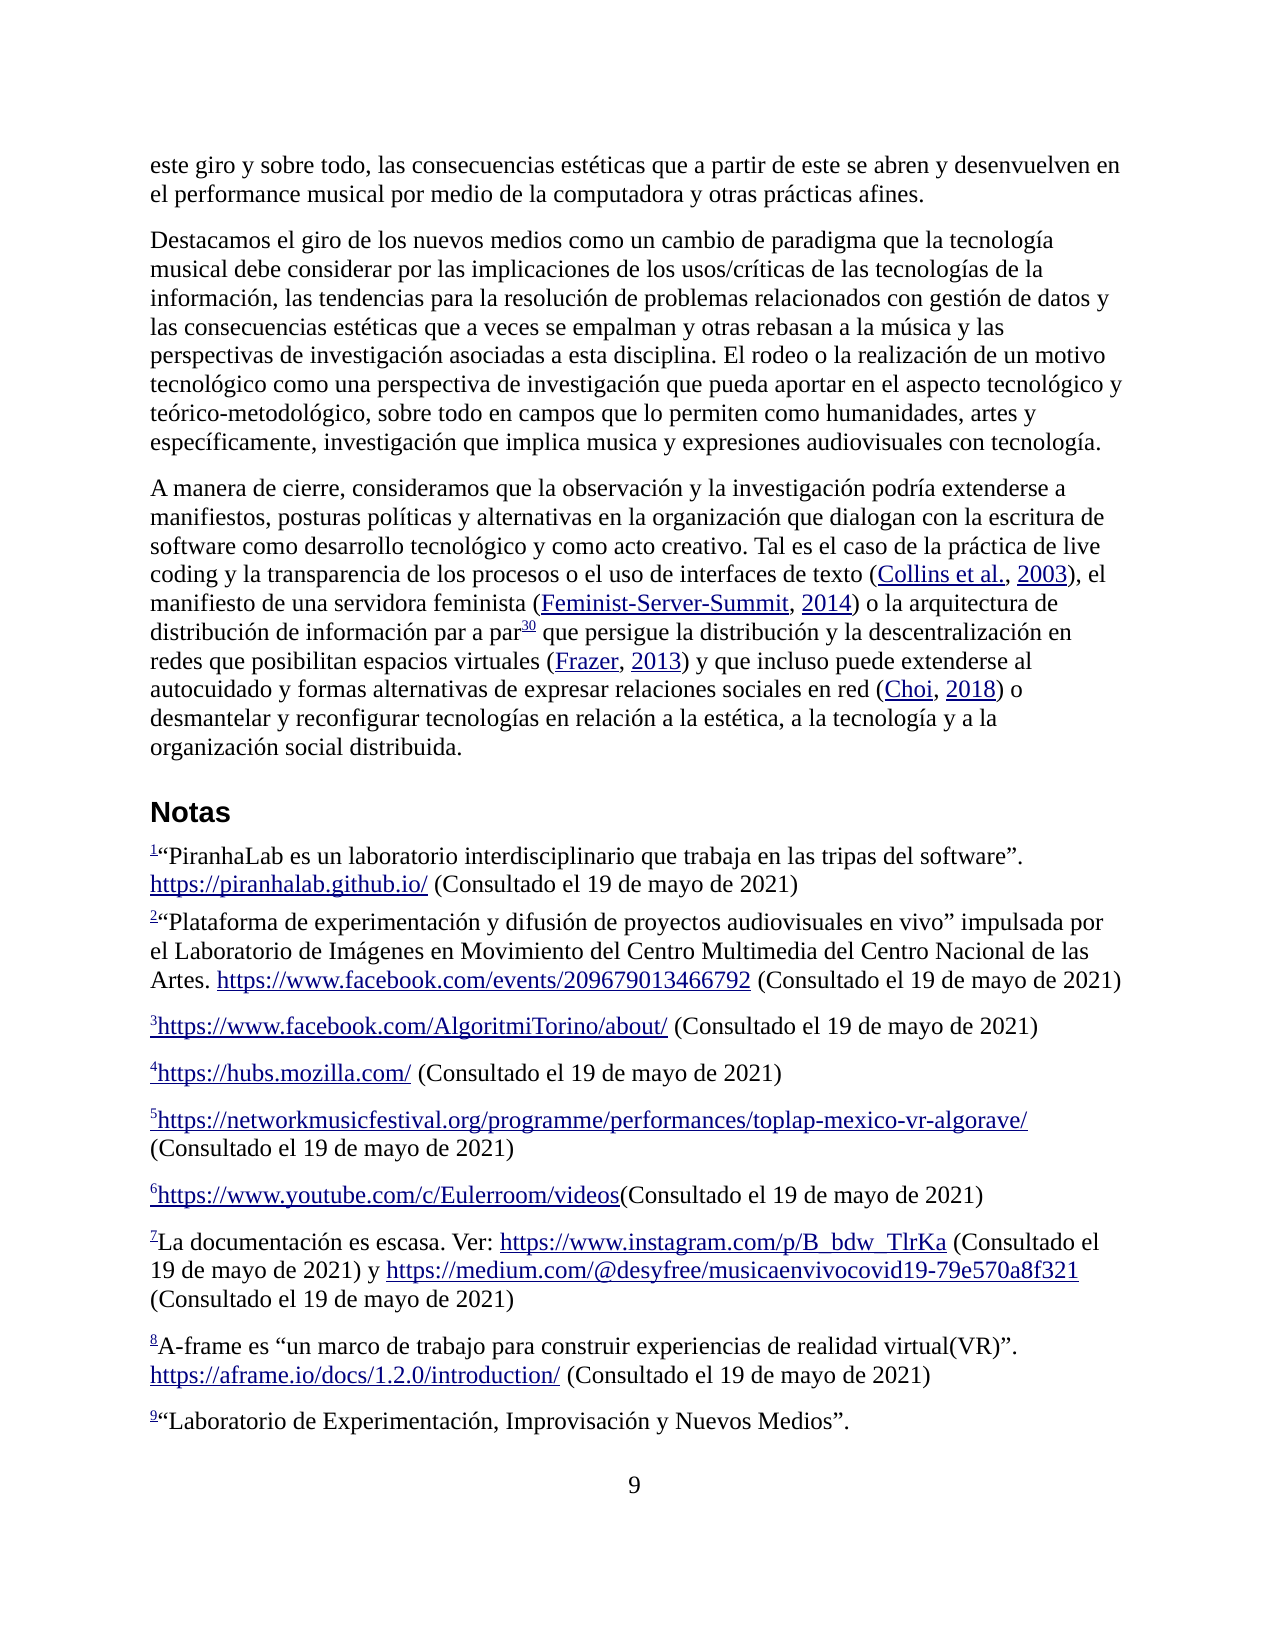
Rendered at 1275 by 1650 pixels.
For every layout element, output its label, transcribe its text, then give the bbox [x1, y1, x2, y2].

text Destacamos el giro de los nuevos medios como un cambio de paradigma que la tecnología musical debe considerar por las implicaciones de los usos/críticas de las tecnologías de la información, las tendencias para la resolución de problemas relacionados con gestión de datos y las consecuencias estéticas que a veces se empalman y otras rebasan a la música y las perspectivas de investigación asociadas a esta disciplina. El rodeo o la realización de un motivo tecnológico como una perspectiva de investigación que pueda aportar en el aspecto tecnológico y teórico-metodológico, sobre todo en campos que lo permiten como humanidades, artes y específicamente, investigación que implica musica y expresiones audiovisuales con tecnología. [150, 225, 1125, 455]
text 3https://www.facebook.com/AlgoritmiTorino/about/ (Consultado el 19 de mayo de 2021) [150, 1011, 1125, 1040]
subtitle Notas [150, 795, 1125, 828]
text este giro y sobre todo, las consecuencias estéticas que a partir de este se abren y desenvuelven en el performance musical por medio de la computadora y otras prácticas afines. [150, 150, 1125, 207]
text 4https://hubs.mozilla.com/ (Consultado el 19 de mayo de 2021) [150, 1058, 1125, 1087]
text 9“Laboratorio de Experimentación, Improvisación y Nuevos Medios”. [150, 1406, 1125, 1435]
text 8A-frame es “un marco de trabajo para construir experiencias de realidad virtual(VR)”. https://aframe.io/docs/1.2.0/introduction/ (Consultado el 19 de mayo de 2021) [150, 1331, 1125, 1388]
text 2“Plataforma de experimentación y difusión de proyectos audiovisuales en vivo” impulsada por el Laboratorio de Imágenes en Movimiento del Centro Multimedia del Centro Nacional de las Artes. https://www.facebook.com/events/209679013466792 (Consultado el 19 de mayo de 2021) [150, 907, 1125, 993]
text 1“PiranhaLab es un laboratorio interdisciplinario que trabaja en las tripas del software”. https://piranhalab.github.io/ (Consultado el 19 de mayo de 2021) [150, 841, 1125, 898]
text 6https://www.youtube.com/c/Eulerroom/videos(Consultado el 19 de mayo de 2021) [150, 1180, 1125, 1209]
text 7La documentación es escasa. Ver: https://www.instagram.com/p/B_bdw_TlrKa (Consultado el 19 de mayo de 2021) y https://medium.com/@desyfree/musicaenvivocovid19-79e570a8f321 (Consultado el 19 de mayo de 2021) [150, 1227, 1125, 1313]
text 5https://networkmusicfestival.org/programme/performances/toplap-mexico-vr-algorave/ (Consultado el 19 de mayo de 2021) [150, 1105, 1125, 1162]
text A manera de cierre, consideramos que la observación y la investigación podría extenderse a manifiestos, posturas políticas y alternativas en la organización que dialogan con la escritura de software como desarrollo tecnológico y como acto creativo. Tal es el caso de la práctica de live coding y la transparencia de los procesos o el uso de interfaces de texto (Collins et al., 2003), el manifiesto de una servidora feminista (Feminist-Server-Summit, 2014) o la arquitectura de distribución de información par a par30 que persigue la distribución y la descentralización en redes que posibilitan espacios virtuales (Frazer, 2013) y que incluso puede extenderse al autocuidado y formas alternativas de expresar relaciones sociales en red (Choi, 2018) o desmantelar y reconfigurar tecnologías en relación a la estética, a la tecnología y a la organización social distribuida. [150, 473, 1125, 761]
